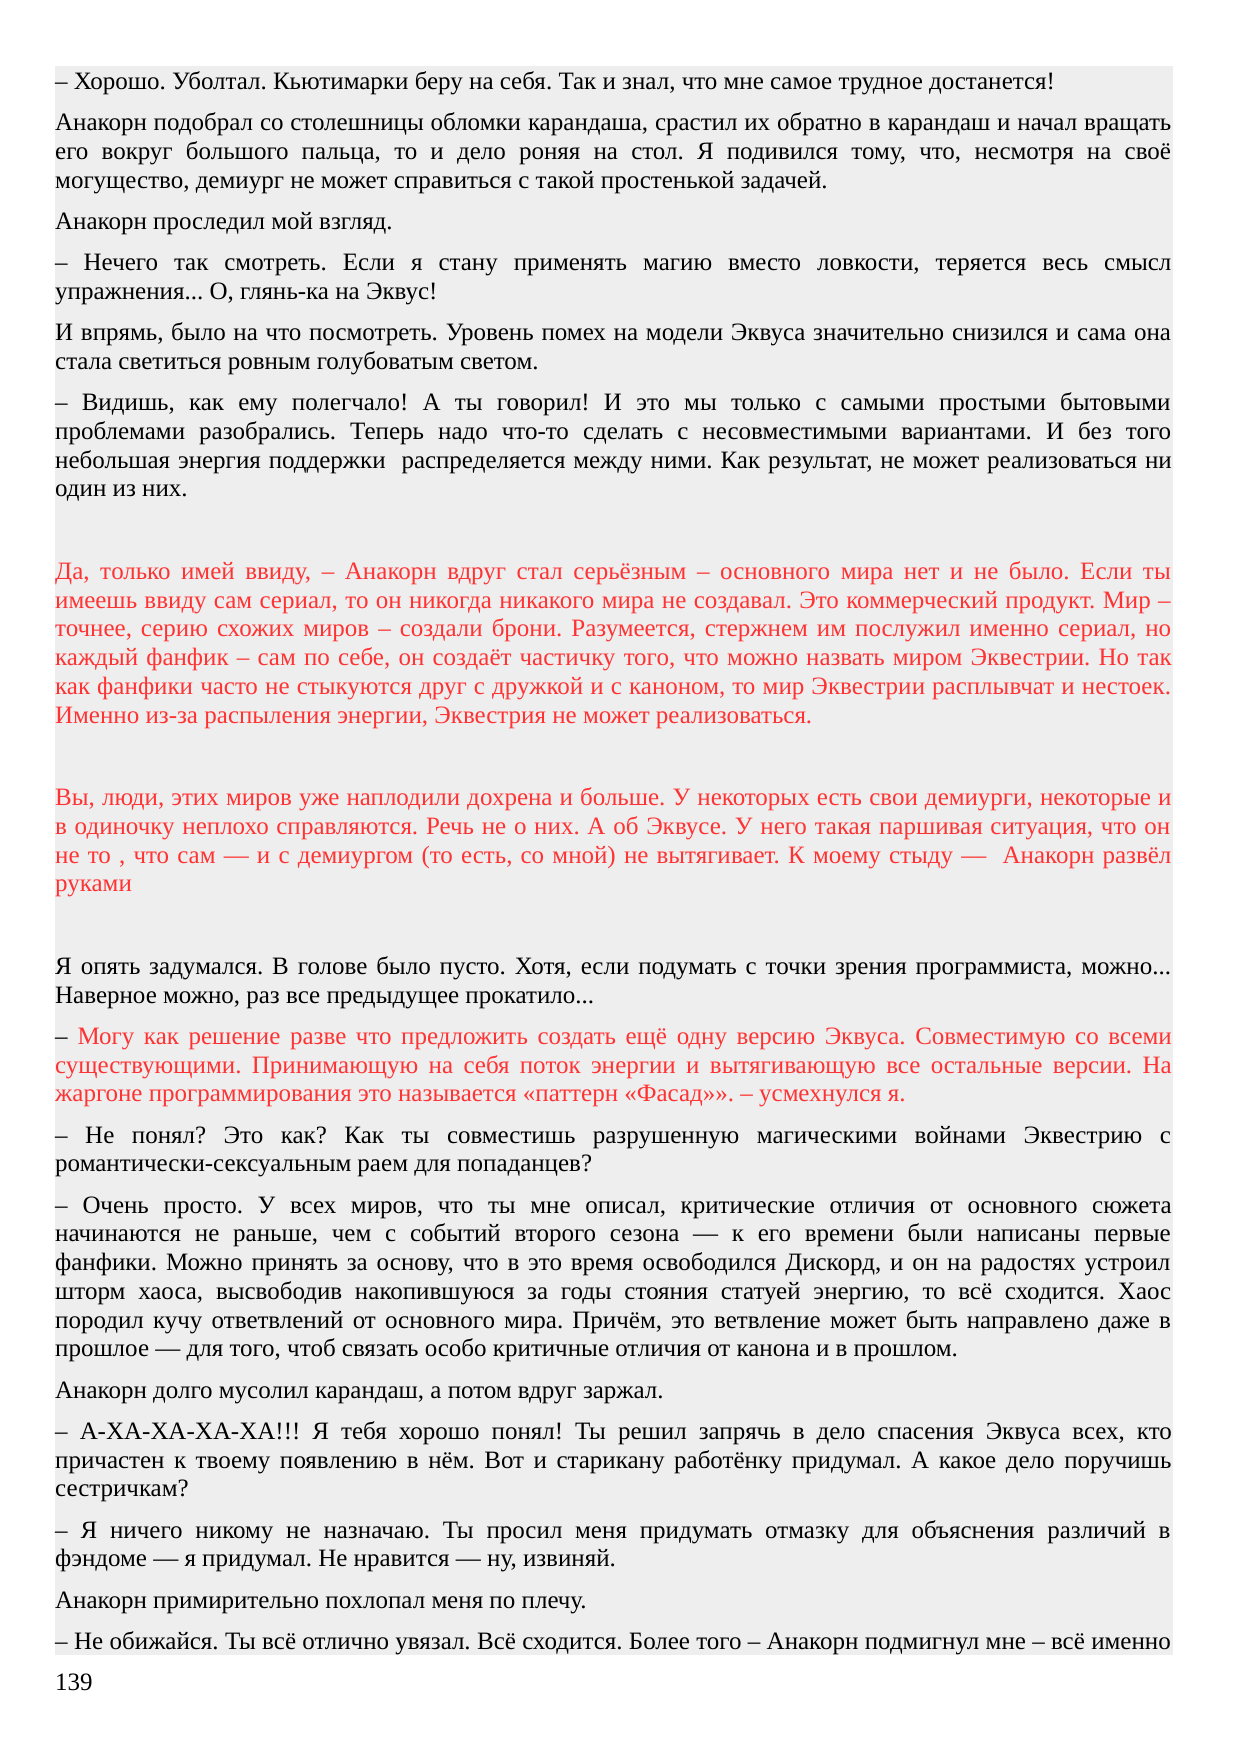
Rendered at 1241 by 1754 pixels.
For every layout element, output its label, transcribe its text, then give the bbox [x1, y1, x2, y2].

text Да, только имей ввиду, – Анакорн вдруг стал серьёзным – основного мира нет и не было. Если ты имеешь ввиду сам сериал, то он никогда никакого мира не создавал. Это коммерческий продукт. Мир – точнее, серию схожих миров – создали брони. Разумеется, стержнем им послужил именно сериал, но каждый фанфик – сам по себе, он создаёт частичку того, что можно назвать миром Эквестрии. Но так как фанфики часто не стыкуются друг с дружкой и с каноном, то мир Эквестрии расплывчат и нестоек. Именно из-за распыления энергии, Эквестрия не может реализоваться. [55, 556, 1173, 728]
text И впрямь, было на что посмотреть. Уровень помех на модели Эквуса значительно снизился и сама она стала светиться ровным голубоватым светом. [55, 317, 1173, 375]
text Анакорн примирительно похлопал меня по плечу. [55, 1585, 1173, 1613]
text – Могу как решение разве что предложить создать ещё одну версию Эквуса. Совместимую со всеми существующими. Принимающую на себя поток энергии и вытягивающую все остальные версии. На жаргоне программирования это называется «паттерн «Фасад»». – усмехнулся я. [55, 1021, 1173, 1107]
text Анакорн долго мусолил карандаш, а потом вдруг заржал. [55, 1375, 1173, 1403]
text – Нечего так смотреть. Если я стану применять магию вместо ловкости, теряется весь смысл упражнения... О, глянь-ка на Эквус! [55, 247, 1173, 305]
text Анакорн проследил мой взгляд. [55, 206, 1173, 235]
text – А-ХА-ХА-ХА-ХА!!! Я тебя хорошо понял! Ты решил запрячь в дело спасения Эквуса всех, кто причастен к твоему появлению в нём. Вот и старикану работёнку придумал. А какое дело поручишь сестричкам? [55, 1416, 1173, 1502]
text – Не понял? Это как? Как ты совместишь разрушенную магическими войнами Эквестрию с романтически-сексуальным раем для попаданцев? [55, 1120, 1173, 1177]
text – Видишь, как ему полегчало! А ты говорил! И это мы только с самыми простыми бытовыми проблемами разобрались. Теперь надо что-то сделать с несовместимыми вариантами. И без того небольшая энергия поддержки распределяется между ними. Как результат, не может реализоваться ни один из них. [55, 387, 1173, 502]
text – Не обижайся. Ты всё отлично увязал. Всё сходится. Более того – Анакорн подмигнул мне – всё именно [55, 1626, 1173, 1655]
text Анакорн подобрал со столешницы обломки карандаша, срастил их обратно в карандаш и начал вращать его вокруг большого пальца, то и дело роняя на стол. Я подивился тому, что, несмотря на своё могущество, демиург не может справиться с такой простенькой задачей. [55, 107, 1173, 193]
text – Я ничего никому не назначаю. Ты просил меня придумать отмазку для объяснения различий в фэндоме — я придумал. Не нравится — ну, извиняй. [55, 1515, 1173, 1572]
text – Очень просто. У всех миров, что ты мне описал, критические отличия от основного сюжета начинаются не раньше, чем с событий второго сезона — к его времени были написаны первые фанфики. Можно принять за основу, что в это время освободился Дискорд, и он на радостях устроил шторм хаоса, высвободив накопившуюся за годы стояния статуей энергию, то всё сходится. Хаос породил кучу ответвлений от основного мира. Причём, это ветвление может быть направлено даже в прошлое — для того, чтоб связать особо критичные отличия от канона и в прошлом. [55, 1190, 1173, 1362]
text Вы, люди, этих миров уже наплодили дохрена и больше. У некоторых есть свои демиурги, некоторые и в одиночку неплохо справляются. Речь не о них. А об Эквусе. У него такая паршивая ситуация, что он не то , что сам — и с демиургом (то есть, со мной) не вытягивает. К моему стыду — Анакорн развёл руками [55, 782, 1173, 897]
text – Хорошо. Уболтал. Кьютимарки беру на себя. Так и знал, что мне самое трудное достанется! [55, 66, 1173, 95]
text Я опять задумался. В голове было пусто. Хотя, если подумать с точки зрения программиста, можно... Наверное можно, раз все предыдущее прокатило... [55, 951, 1173, 1008]
